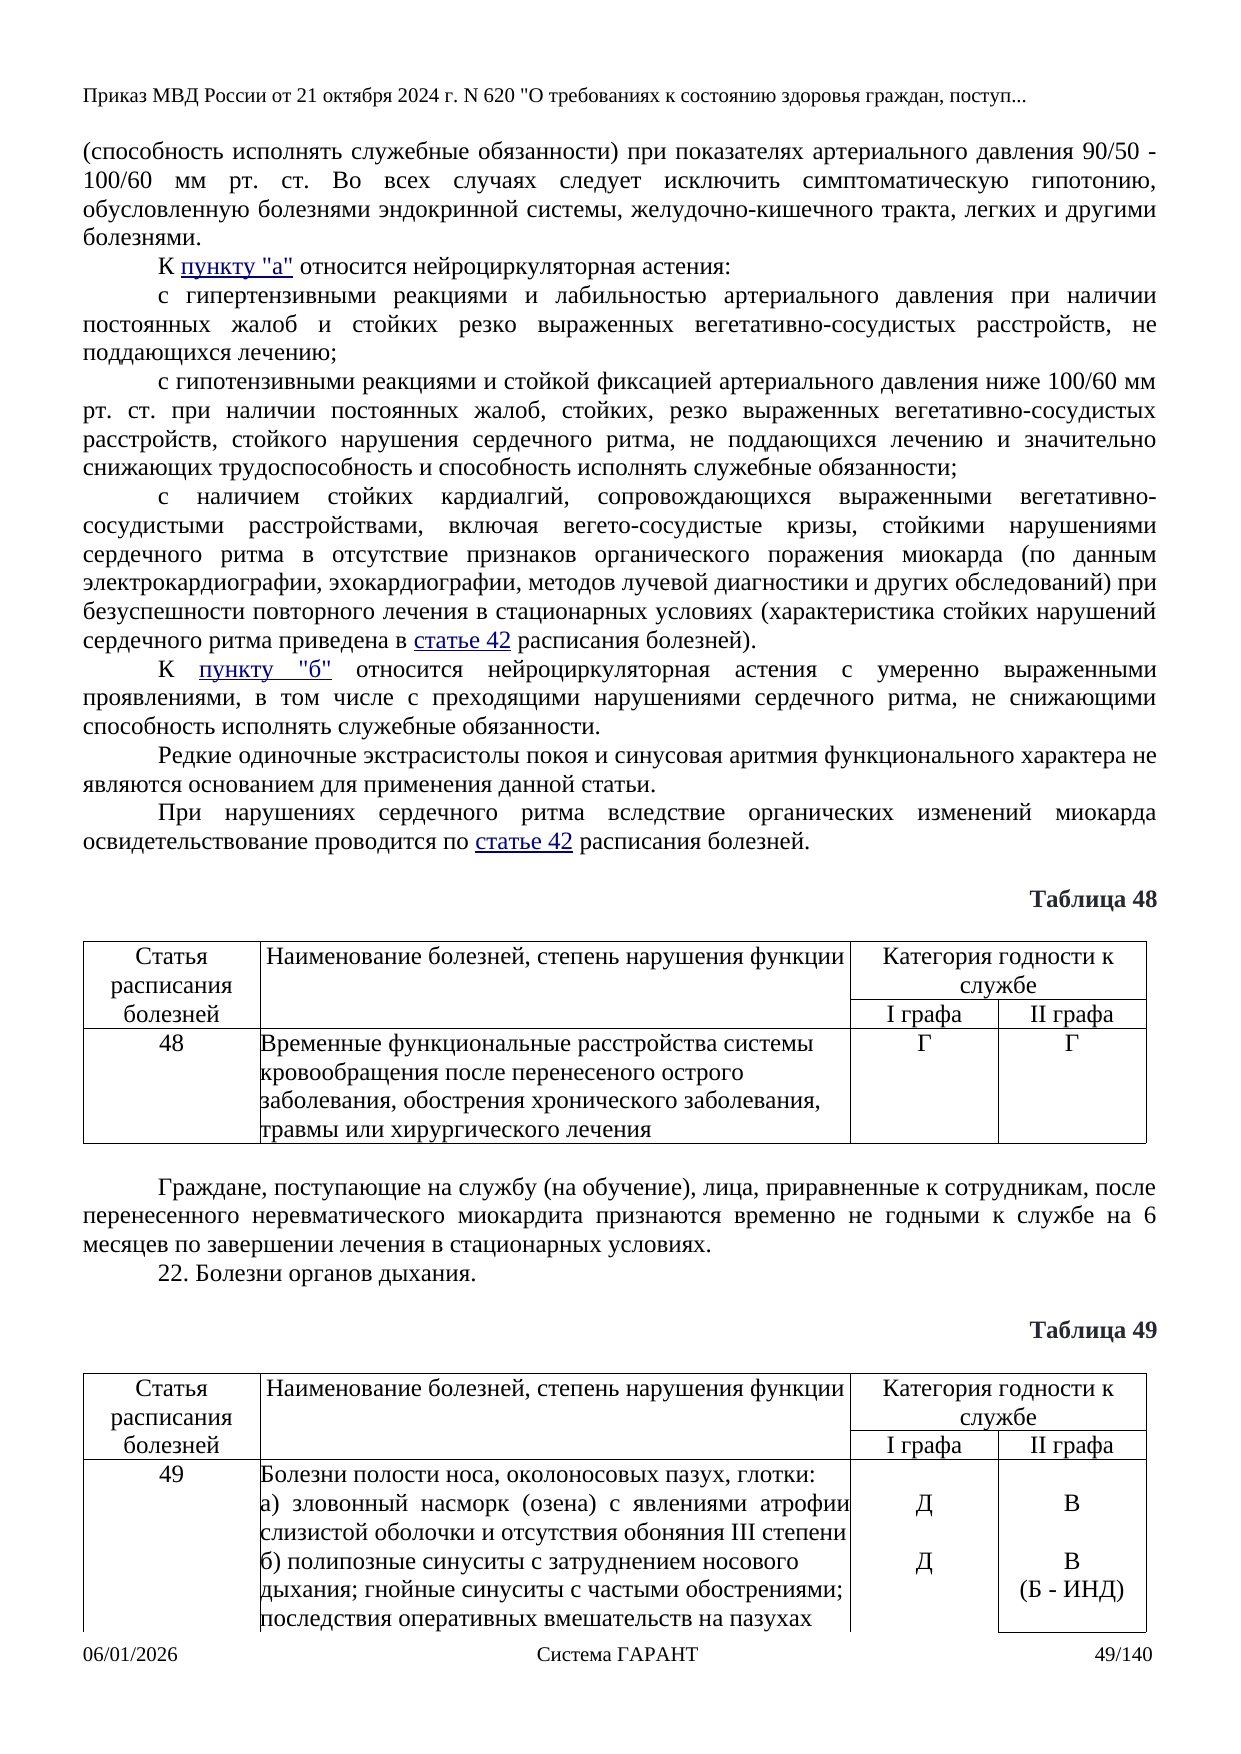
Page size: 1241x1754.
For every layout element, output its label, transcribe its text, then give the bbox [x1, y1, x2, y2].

table_cell [851, 1460, 998, 1488]
table_cell II графа [999, 1000, 1146, 1028]
table_cell Г [851, 1029, 998, 1143]
text (способность исполнять служебные обязанности) при показателях артериального давления 90/50 - 100/60 мм рт. ст. Во всех случаях следует исключить симптоматическую гипотонию, обусловленную болезнями эндокринной системы, желудочно-кишечного тракта, легких и другими болезнями. [83, 136, 1157, 251]
text При нарушениях сердечного ритма вследствие органических изменений миокарда освидетельствование проводится по статье 42 расписания болезней. [83, 797, 1157, 855]
table_cell Д [851, 1488, 998, 1546]
table_header Категория годности к службе [851, 1374, 1146, 1430]
text Таблица 48 [83, 884, 1157, 912]
table_header Категория годности к службе [851, 942, 1146, 999]
table_cell Д [851, 1546, 998, 1632]
table_cell б) полипозные синуситы с затруднением носового дыхания; гнойные синуситы с частыми обострениями; последствия оперативных вмешательств на пазухах [261, 1546, 850, 1632]
table_header Статья расписания болезней [84, 942, 260, 1028]
table_cell [84, 1546, 260, 1632]
table_cell Г [999, 1029, 1146, 1143]
table_header Наименование болезней, степень нарушения функции [261, 942, 850, 1028]
text К пункту "б" относится нейроциркуляторная астения с умеренно выраженными проявлениями, в том числе с преходящими нарушениями сердечного ритма, не снижающими способность исполнять служебные обязанности. [83, 654, 1157, 740]
table_cell В [999, 1488, 1146, 1546]
table_cell а) зловонный насморк (озена) с явлениями атрофии слизистой оболочки и отсутствия обоняния III степени [261, 1488, 850, 1546]
table_cell I графа [851, 1431, 998, 1459]
text 22. Болезни органов дыхания. [83, 1258, 1157, 1287]
text Граждане, поступающие на службу (на обучение), лица, приравненные к сотрудникам, после перенесенного неревматического миокардита признаются временно не годными к службе на 6 месяцев по завершении лечения в стационарных условиях. [83, 1172, 1157, 1258]
table_cell Болезни полости носа, околоносовых пазух, глотки: [261, 1460, 850, 1488]
table_cell [84, 1488, 260, 1546]
text Таблица 49 [83, 1315, 1157, 1344]
text К пункту "а" относится нейроциркуляторная астения: [83, 251, 1157, 280]
table_cell I графа [851, 1000, 998, 1028]
text с гипотензивными реакциями и стойкой фиксацией артериального давления ниже 100/60 мм рт. ст. при наличии постоянных жалоб, стойких, резко выраженных вегетативно-сосудистых расстройств, стойкого нарушения сердечного ритма, не поддающихся лечению и значительно снижающих трудоспособность и способность исполнять служебные обязанности; [83, 366, 1157, 481]
table_header Наименование болезней, степень нарушения функции [261, 1374, 850, 1459]
table_header Статья расписания болезней [84, 1374, 260, 1459]
table_cell Временные функциональные расстройства системы кровообращения после перенесеного острого заболевания, обострения хронического заболевания, травмы или хирургического лечения [261, 1029, 850, 1143]
text Редкие одиночные экстрасистолы покоя и синусовая аритмия функционального характера не являются основанием для применения данной статьи. [83, 740, 1157, 797]
table_cell II графа [999, 1431, 1146, 1459]
text с гипертензивными реакциями и лабильностью артериального давления при наличии постоянных жалоб и стойких резко выраженных вегетативно-сосудистых расстройств, не поддающихся лечению; [83, 280, 1157, 366]
table_cell [999, 1460, 1146, 1488]
table_cell 48 [84, 1029, 260, 1143]
table_cell 49 [84, 1460, 260, 1488]
text с наличием стойких кардиалгий, сопровождающихся выраженными вегетативно-сосудистыми расстройствами, включая вегето-сосудистые кризы, стойкими нарушениями сердечного ритма в отсутствие признаков органического поражения миокарда (по данным электрокардиографии, эхокардиографии, методов лучевой диагностики и других обследований) при безуспешности повторного лечения в стационарных условиях (характеристика стойких нарушений сердечного ритма приведена в статье 42 расписания болезней). [83, 481, 1157, 654]
table_cell В (Б - ИНД) [999, 1546, 1146, 1632]
